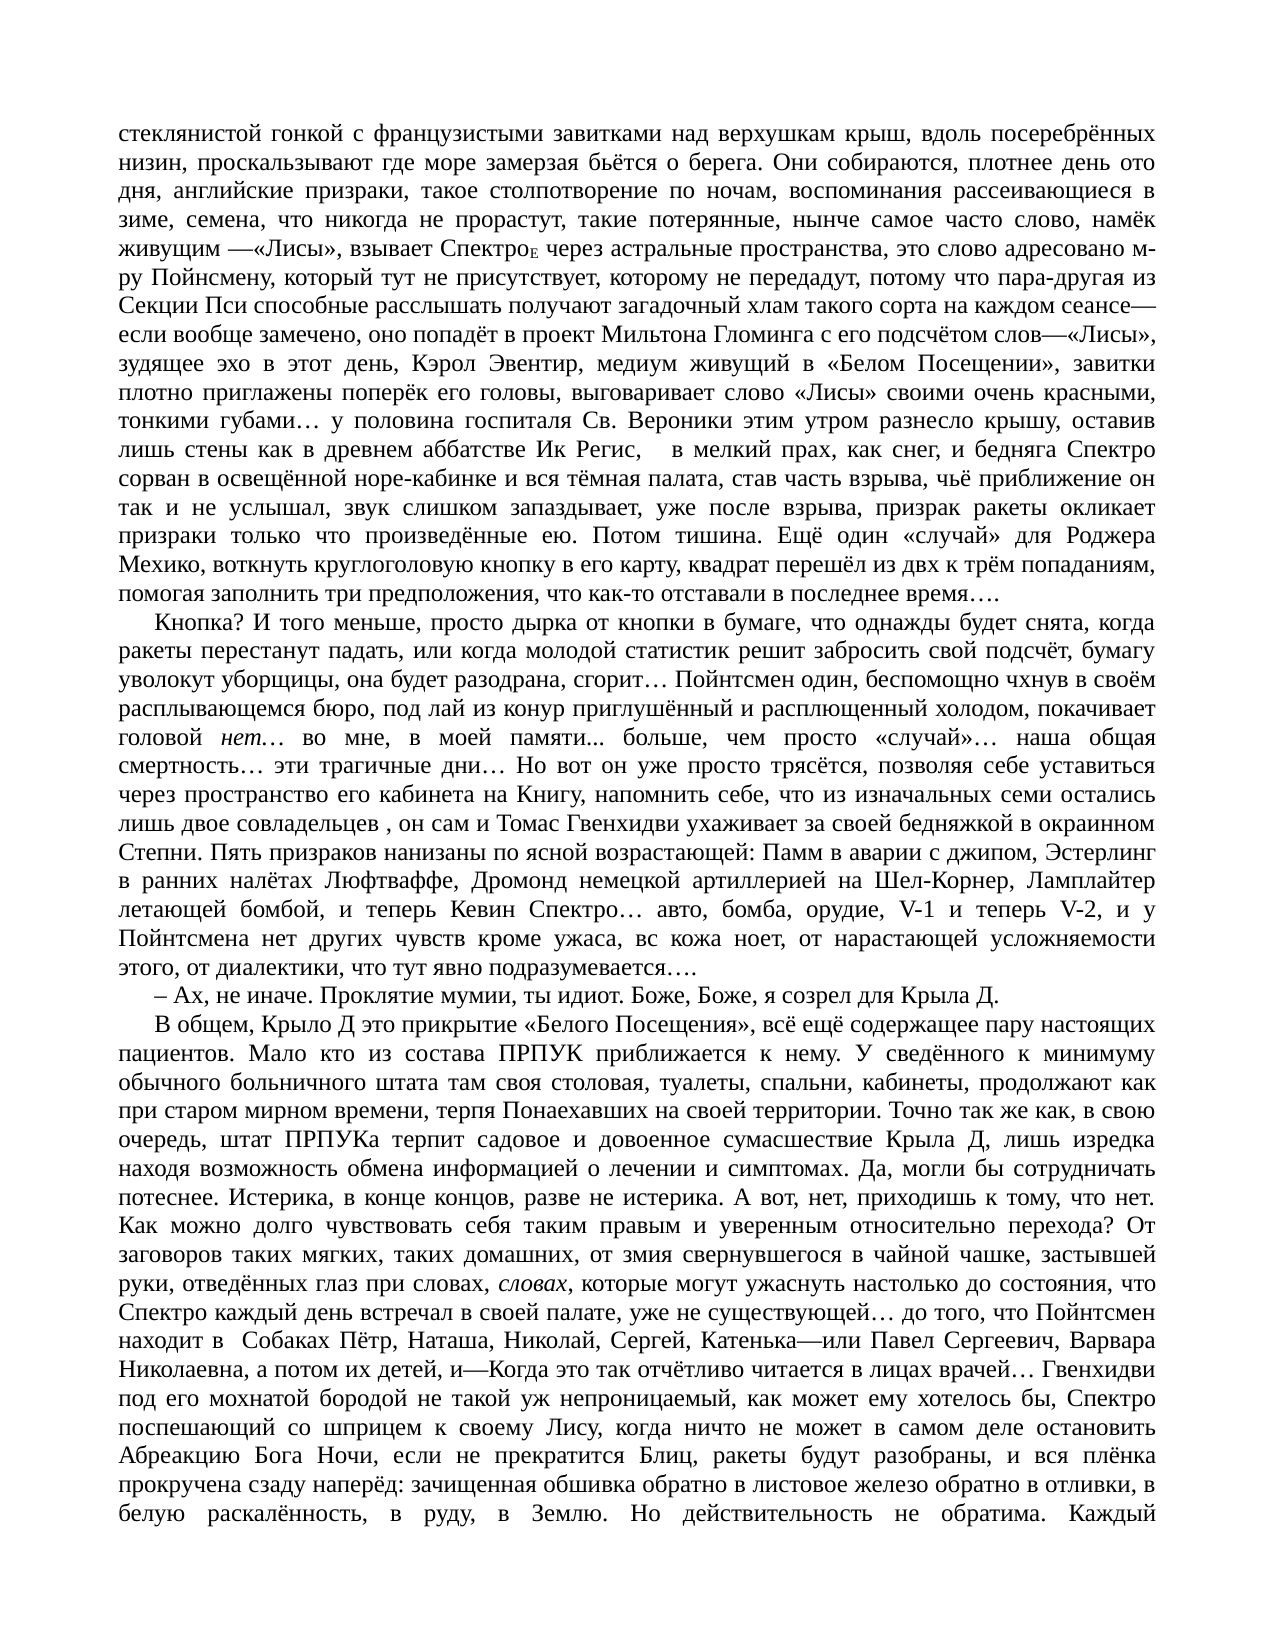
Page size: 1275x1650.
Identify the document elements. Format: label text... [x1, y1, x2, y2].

text стеклянистой гонкой с французистыми завитками над верхушкам крыш, вдоль посеребрённых низин, проскальзывают где море замерзая бьётся о берега. Они собираются, плотнее день ото дня, английские призраки, такое столпотворение по ночам, воспоминания рассеивающиеся в зиме, семена, что никогда не прорастут, такие потерянные, нынче самое часто слово, намёк живущим —«Лисы», взывает СпектроЕ через астральные пространства, это слово адресовано м-ру Пойнсмену, который тут не присутствует, которому не передадут, потому что пара-другая из Секции Пси способные расслышать получают загадочный хлам такого сорта на каждом сеансе—если вообще замечено, оно попадёт в проект Мильтона Гломинга с его подсчётом слов—«Лисы», зудящее эхо в этот день, Кэрол Эвентир, медиум живущий в «Белом Посещении», завитки плотно приглажены поперёк его головы, выговаривает слово «Лисы» своими очень красными, тонкими губами… у половина госпиталя Св. Вероники этим утром разнесло крышу, оставив лишь стены как в древнем аббатстве Ик Регис, в мелкий прах, как снег, и бедняга Спектро сорван в освещённой норе-кабинке и вся тёмная палата, став часть взрыва, чьё приближение он так и не услышал, звук слишком запаздывает, уже после взрыва, призрак ракеты окликает призраки только что произведённые ею. Потом тишина. Ещё один «случай» для Роджера Мехико, воткнуть круглоголовую кнопку в его карту, квадрат перешёл из двх к трём попаданиям, помогая заполнить три предположения, что как-то отставали в последнее время…. [118, 118, 1157, 607]
text Кнопка? И того меньше, просто дырка от кнопки в бумаге, что однажды будет снята, когда ракеты перестанут падать, или когда молодой статистик решит забросить свой подсчёт, бумагу уволокут уборщицы, она будет разодрана, сгорит… Пойнтсмен один, беспомощно чхнув в своём расплывающемся бюро, под лай из конур приглушённый и расплющенный холодом, покачивает головой нет… во мне, в моей памяти... больше, чем просто «случай»… наша общая смертность… эти трагичные дни… Но вот он уже просто трясётся, позволяя себе уставиться через пространство его кабинета на Книгу, напомнить себе, что из изначальных семи остались лишь двое совладельцев , он сам и Томас Гвенхидви ухаживает за своей бедняжкой в окраинном Степни. Пять призраков нанизаны по ясной возрастающей: Памм в аварии с джипом, Эстерлинг в ранних налётах Люфтваффе, Дромонд немецкой артиллерией на Шел-Корнер, Ламплайтер летающей бомбой, и теперь Кевин Спектро… авто, бомба, орудие, V-1 и теперь V-2, и у Пойнтсмена нет других чувств кроме ужаса, вс кожа ноет, от нарастающей усложняемости этого, от диалектики, что тут явно подразумевается…. [118, 607, 1157, 981]
text В общем, Крыло Д это прикрытие «Белого Посещения», всё ещё содержащее пару настоящих пациентов. Мало кто из состава ПРПУК приближается к нему. У сведённого к минимуму обычного больничного штата там своя столовая, туалеты, спальни, кабинеты, продолжают как при старом мирном времени, терпя Понаехавших на своей территории. Точно так же как, в свою очередь, штат ПРПУКа терпит садовое и довоенное сумасшествие Крыла Д, лишь изредка находя возможность обмена информацией о лечении и симптомах. Да, могли бы сотрудничать потеснее. Истерика, в конце концов, разве не истерика. А вот, нет, приходишь к тому, что нет. Как можно долго чувствовать себя таким правым и уверенным относительно перехода? От заговоров таких мягких, таких домашних, от змия свернувшегося в чайной чашке, застывшей руки, отведённых глаз при словах, словах, которые могут ужаснуть настолько до состояния, что Спектро каждый день встречал в своей палате, уже не существующей… до того, что Пойнтсмен находит в Собаках Пётр, Наташа, Николай, Сергей, Катенька—или Павел Сергеевич, Варвара Николаевна, а потом их детей, и—Когда это так отчётливо читается в лицах врачей… Гвенхидви под его мохнатой бородой не такой уж непроницаемый, как может ему хотелось бы, Спектро поспешающий со шприцем к своему Лису, когда ничто не может в самом деле остановить Абреакцию Бога Ночи, если не прекратится Блиц, ракеты будут разобраны, и вся плёнка прокручена сзаду наперёд: зачищенная обшивка обратно в листовое железо обратно в отливки, в белую раскалённость, в руду, в Землю. Но действительность не обратима. Каждый [118, 1009, 1157, 1527]
text – Ах, не иначе. Проклятие мумии, ты идиот. Боже, Боже, я созрел для Крыла Д. [118, 981, 1157, 1009]
